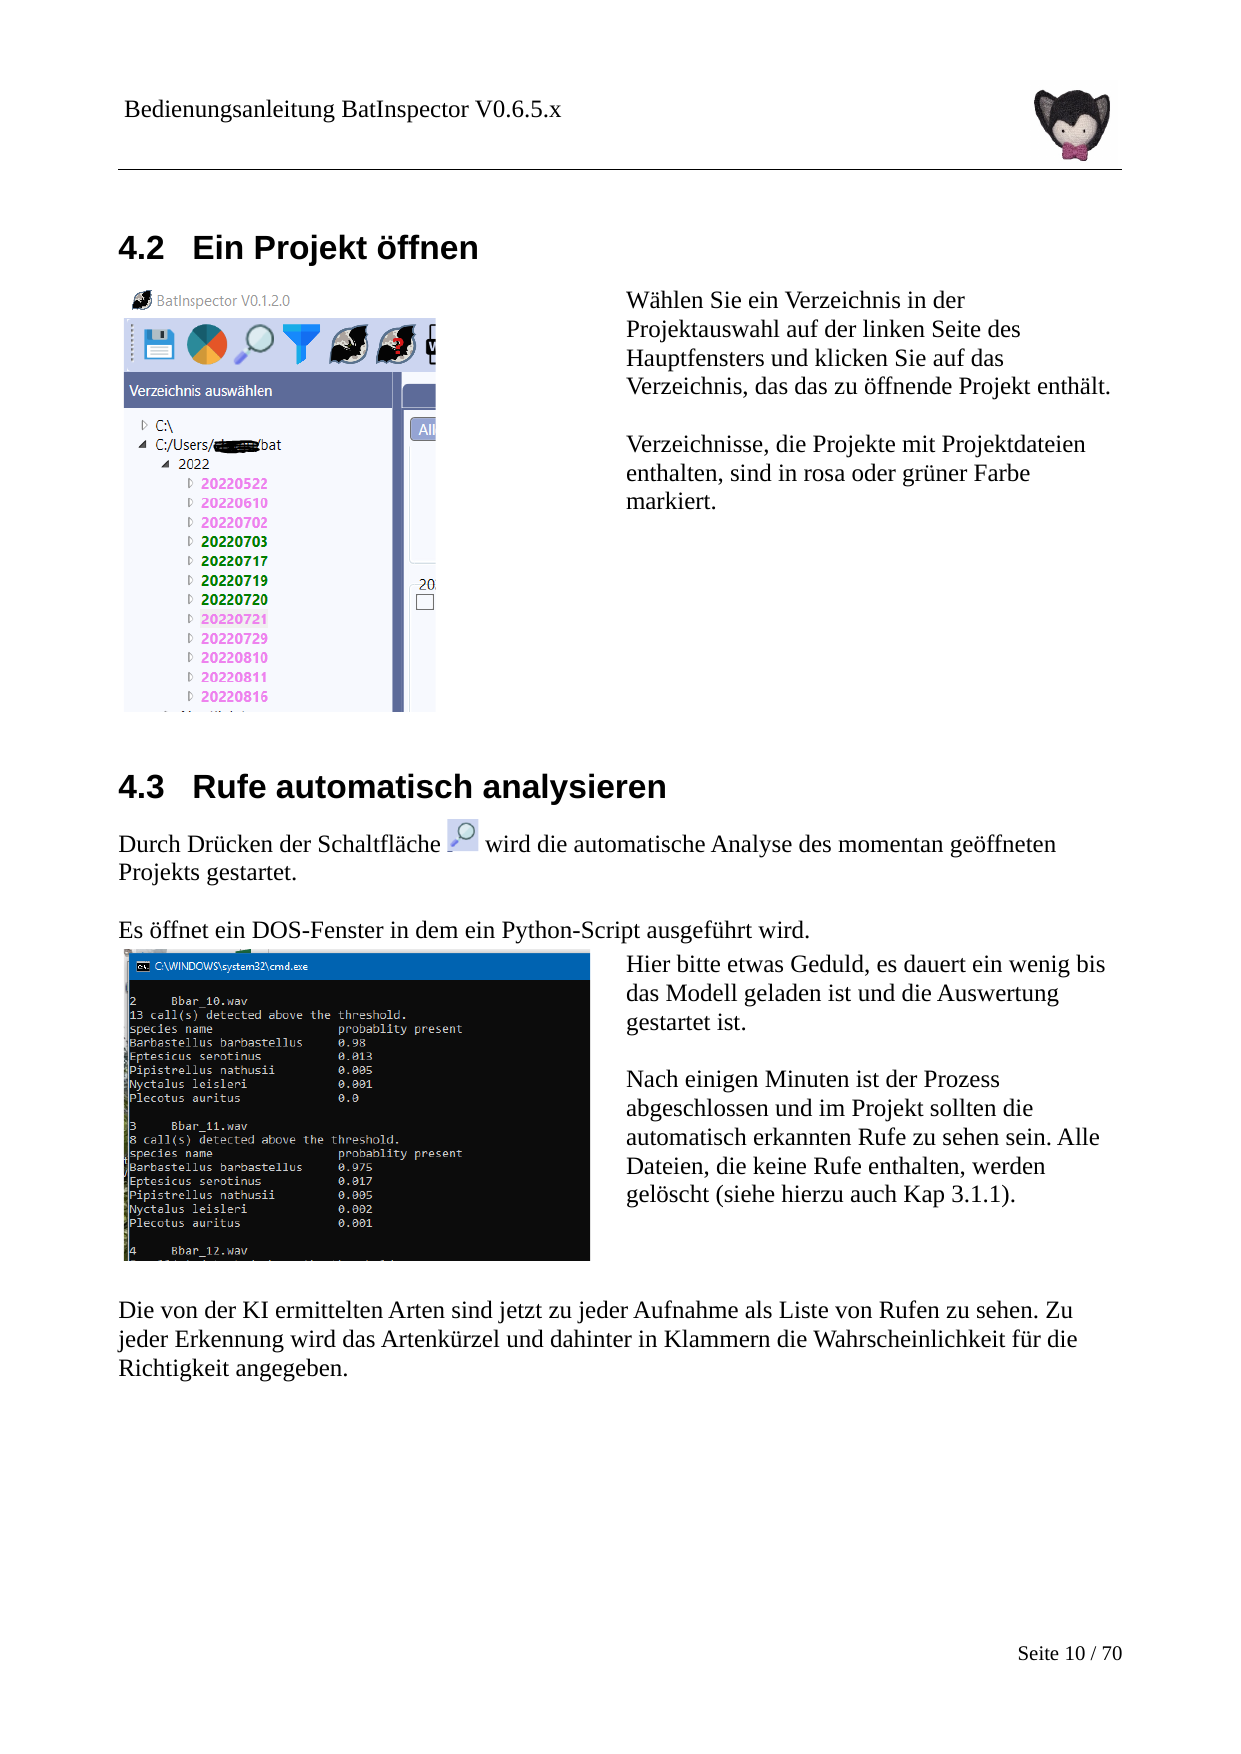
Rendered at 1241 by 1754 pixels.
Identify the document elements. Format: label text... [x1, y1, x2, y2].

table_header Wählen Sie ein Verzeichnis in der Projektauswahl auf der linken Seite des Hauptfensters und klicken Sie auf das Verzeichnis, das das zu öffnende Projekt enthält. Verzeichnisse, die Projekte mit Projektdateien enthalten, sind in rosa oder grüner Farbe markiert. [620, 279, 1122, 718]
picture [123, 949, 591, 1261]
picture [447, 818, 479, 852]
table_header [118, 944, 620, 1267]
text Die von der KI ermittelten Arten sind jetzt zu jeder Aufnahme als Liste von Rufen zu sehen. Zu jeder Erkennung wird das Artenkürzel und dahinter in Klammern die Wahrscheinlichkeit für die Richtigkeit angegeben. [118, 1295, 1122, 1382]
table_header [118, 279, 620, 718]
picture [123, 285, 436, 712]
text Es öffnet ein DOS-Fenster in dem ein Python-Script ausgeführt wird. [118, 915, 1122, 944]
table_header Hier bitte etwas Geduld, es dauert ein wenig bis das Modell geladen ist und die Auswertung gestartet ist. Nach einigen Minuten ist der Prozess abgeschlossen und im Projekt sollten die automatisch erkannten Rufe zu sehen sein. Alle Dateien, die keine Rufe enthalten, werden gelöscht (siehe hierzu auch Kap 3.1.1). [620, 944, 1122, 1267]
text Durch Drücken der Schaltfläche wird die automatische Analyse des momentan geöffneten Projekts gestartet. [118, 818, 1122, 886]
subtitle Ein Projekt öffnen [118, 228, 1122, 267]
subtitle Rufe automatisch analysieren [118, 767, 1122, 806]
picture [1030, 80, 1119, 169]
